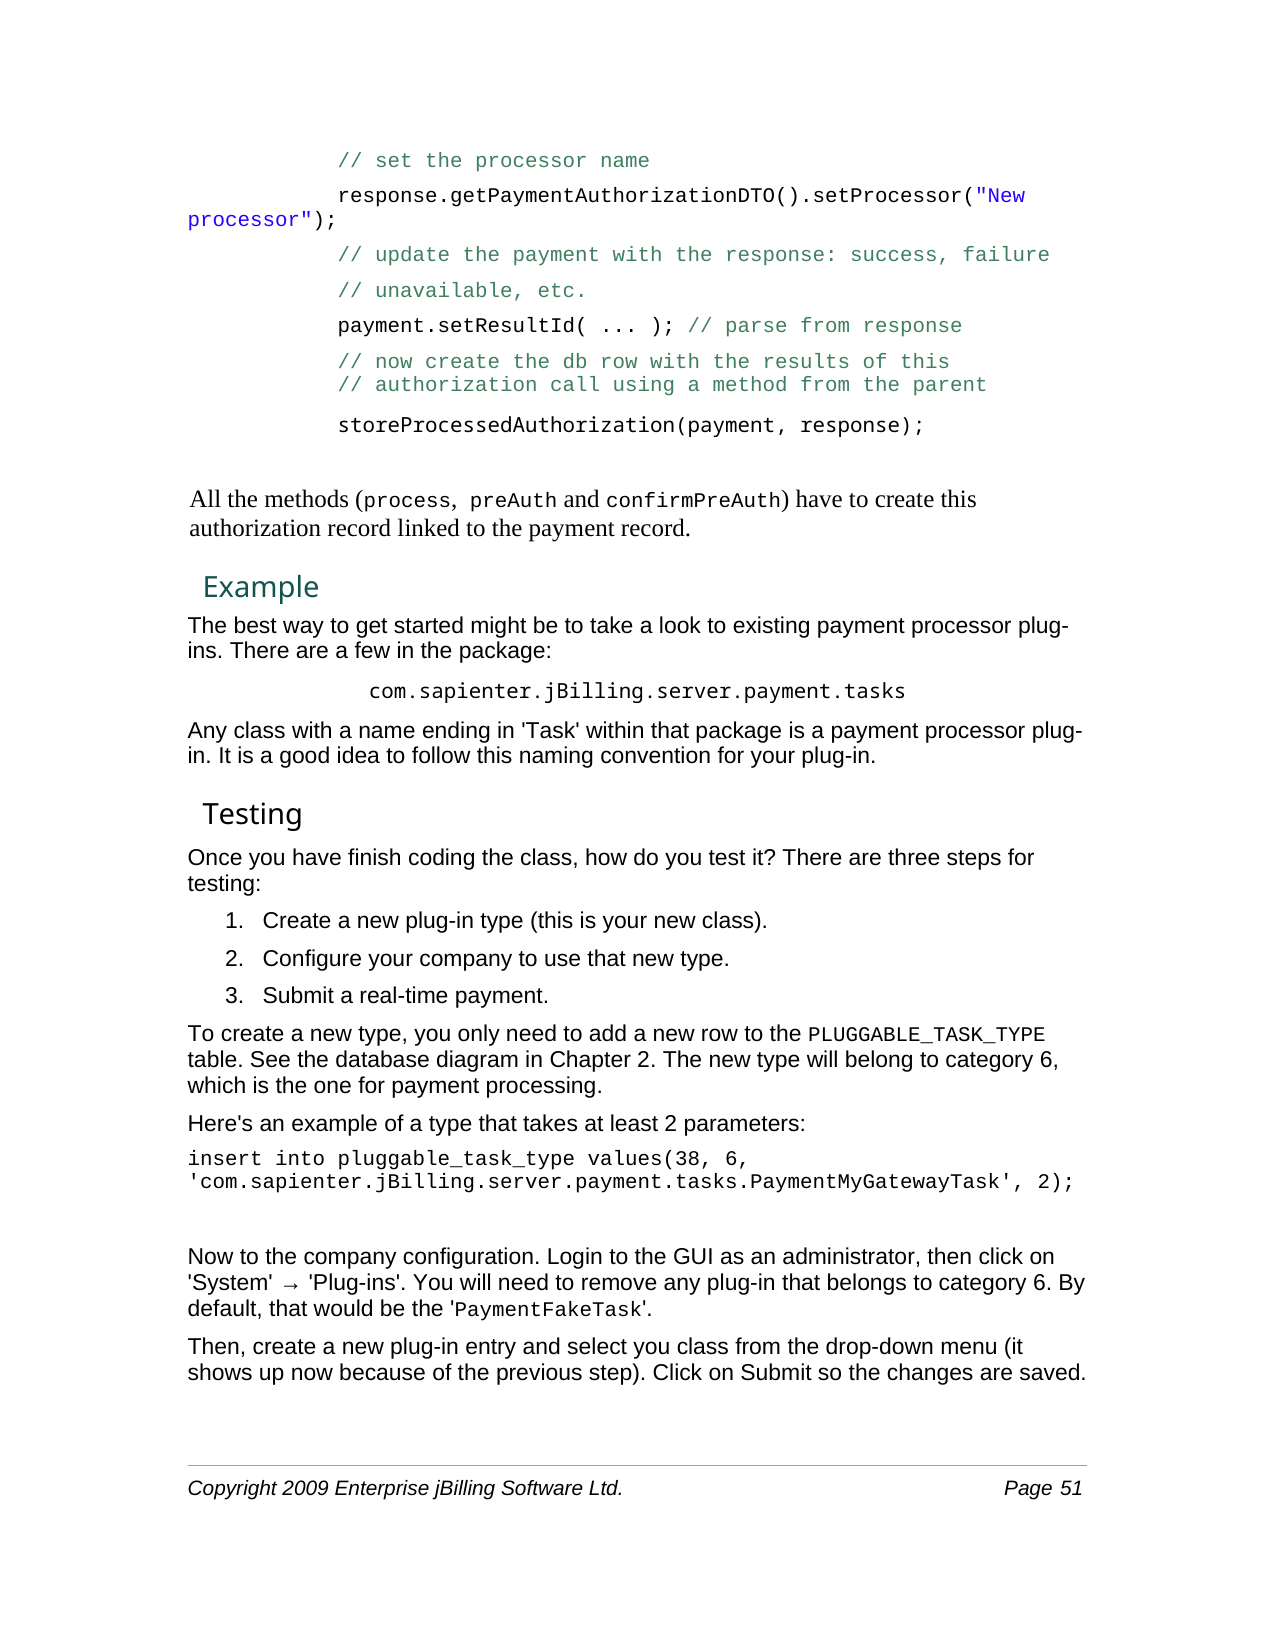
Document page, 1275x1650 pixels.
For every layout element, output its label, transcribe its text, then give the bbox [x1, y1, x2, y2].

text Here's an example of a type that takes at least 2 parameters: [187, 1110, 1087, 1136]
text The best way to get started might be to take a look to existing payment processor plug-ins. There are a few in the package: [187, 613, 1087, 664]
text // unavailable, etc. [187, 280, 1087, 303]
text Any class with a name ending in 'Task' within that package is a payment processor plug-in. It is a good idea to follow this naming convention for your plug-in. [187, 717, 1087, 768]
subtitle Testing [202, 793, 1087, 833]
text // update the payment with the response: success, failure [187, 244, 1087, 268]
text payment.setResultId( ... ); // parse from response [187, 315, 1087, 339]
text Now to the company configuration. Login to the GUI as an administrator, then click on 'System' → 'Plug-ins'. You will need to remove any plug-in that belongs to category 6. By default, that would be the 'PaymentFakeTask'. [187, 1244, 1087, 1322]
text // set the processor name [187, 150, 1087, 174]
text All the methods (process, preAuth and confirmPreAuth) have to create this authorization record linked to the payment record. [189, 485, 1087, 542]
text insert into pluggable_task_type values(38, 6, 'com.sapienter.jBilling.server.payment.tasks.PaymentMyGatewayTask', 2); [187, 1148, 1087, 1195]
list Create a new plug-in type (this is your new class). [225, 908, 1087, 934]
text response.getPaymentAuthorizationDTO().setProcessor("New processor"); [187, 185, 1087, 233]
subtitle Example [202, 567, 1087, 606]
text To create a new type, you only need to add a new row to the PLUGGABLE_TASK_TYPE table. See the database diagram in Chapter 2. The new type will belong to category 6, which is the one for payment processing. [187, 1020, 1087, 1098]
text // now create the db row with the results of this // authorization call using a method from the parent [187, 351, 1087, 398]
text storeProcessedAuthorization(payment, response); [187, 410, 1087, 438]
text com.sapienter.jBilling.server.payment.tasks [187, 676, 1087, 705]
list Configure your company to use that new type. [225, 945, 1087, 971]
text Then, create a new plug-in entry and select you class from the drop-down menu (it shows up now because of the previous step). Click on Submit so the changes are saved. [187, 1334, 1087, 1385]
list Submit a real-time payment. [225, 983, 1087, 1008]
text Once you have finish coding the class, how do you test it? There are three steps for testing: [187, 845, 1087, 896]
